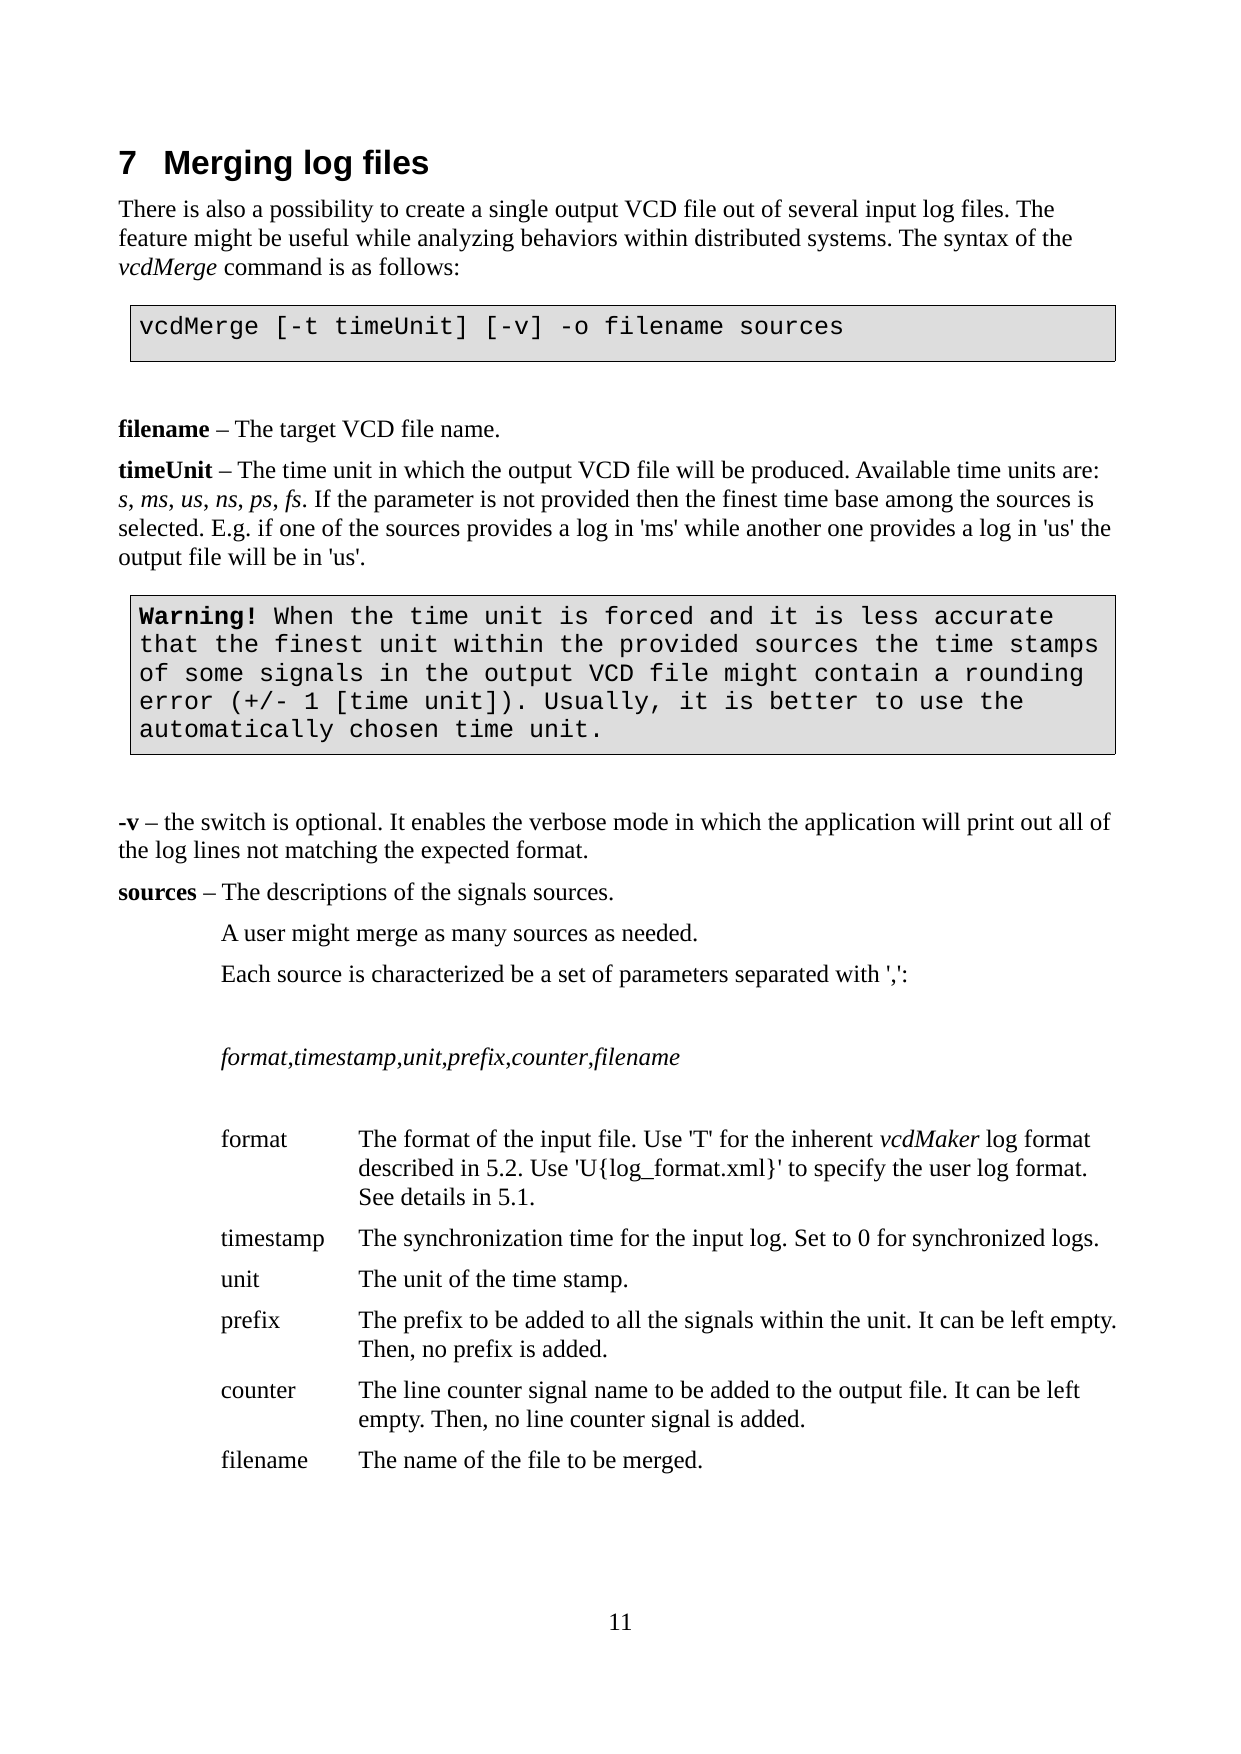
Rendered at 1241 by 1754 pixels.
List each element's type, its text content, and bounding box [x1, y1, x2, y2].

text filename – The target VCD file name. [118, 414, 1122, 443]
text sources – The descriptions of the signals sources. [118, 877, 1122, 906]
text filename The name of the file to be merged. [221, 1446, 1122, 1474]
text A user might merge as many sources as needed. [221, 918, 1122, 947]
text timestamp The synchronization time for the input log. Set to 0 for synchronized logs. [221, 1223, 1122, 1252]
text -v – the switch is optional. It enables the verbose mode in which the application will print out all of the log lines not matching the expected format. [118, 807, 1122, 864]
text prefix The prefix to be added to all the signals within the unit. It can be left empty. Then, no prefix is added. [221, 1306, 1122, 1363]
text format The format of the input file. Use 'T' for the inherent vcdMaker log format described in 5.2. Use 'U{log_format.xml}' to specify the user log format. See details in 5.1. [221, 1124, 1122, 1211]
text There is also a possibility to create a single output VCD file out of several input log files. The feature might be useful while analyzing behaviors within distributed systems. The syntax of the vcdMerge command is as follows: [118, 194, 1122, 281]
text Each source is characterized be a set of parameters separated with ',': [221, 959, 1122, 988]
text format,timestamp,unit,prefix,counter,filename [221, 1042, 1122, 1071]
text unit The unit of the time stamp. [221, 1264, 1122, 1293]
text vcdMerge [-t timeUnit] [-v] -o filename sources [139, 314, 1106, 342]
text timeUnit – The time unit in which the output VCD file will be produced. Available time units are: s, ms, us, ns, ps, fs. If the parameter is not provided then the finest time base among the sources is selected. E.g. if one of the sources provides a log in 'ms' while another one provides a log in 'us' the output file will be in 'us'. [118, 455, 1122, 570]
subtitle Merging log files [118, 143, 1122, 182]
text Warning! When the time unit is forced and it is less accurate that the finest unit within the provided sources the time stamps of some signals in the output VCD file might contain a rounding error (+/- 1 [time unit]). Usually, it is better to use the automatically chosen time unit. [139, 604, 1106, 745]
text counter The line counter signal name to be added to the output file. It can be left empty. Then, no line counter signal is added. [221, 1376, 1122, 1433]
